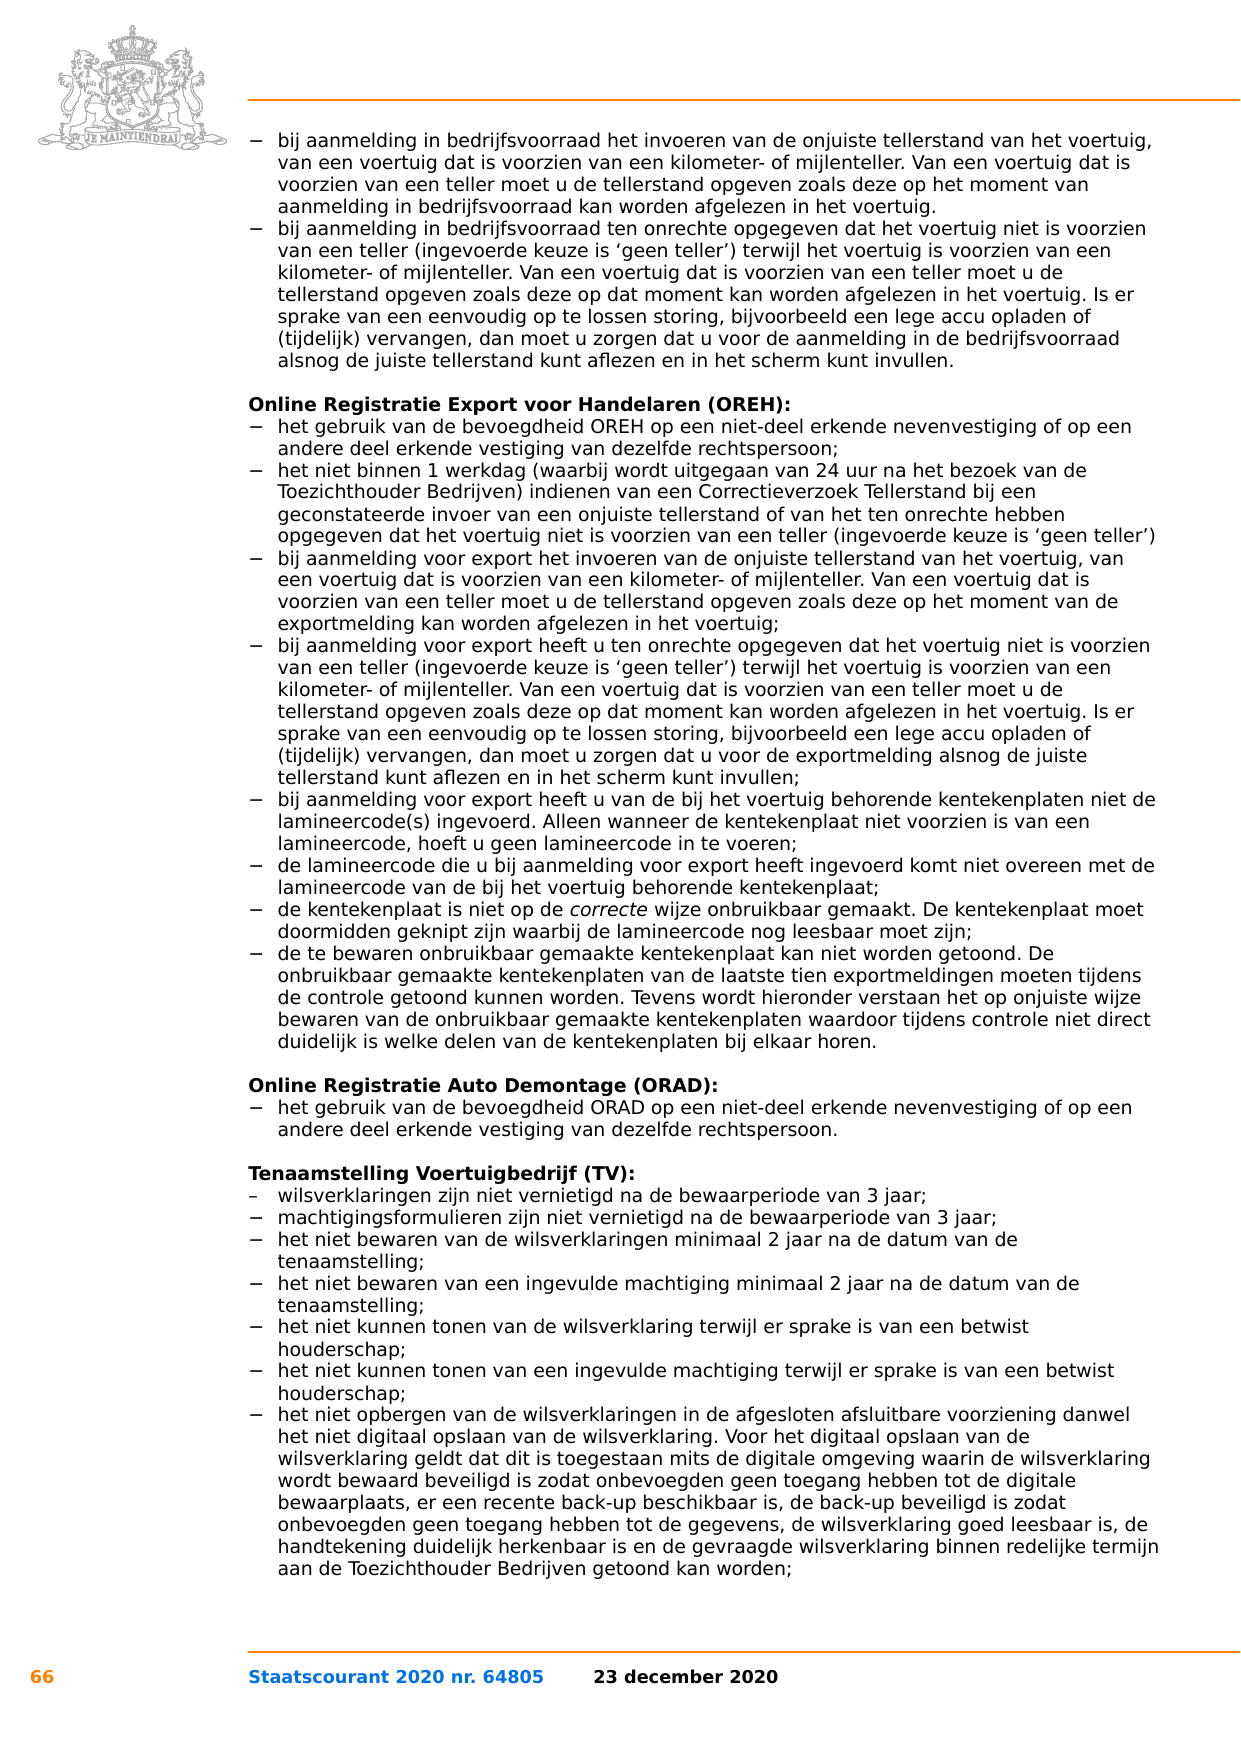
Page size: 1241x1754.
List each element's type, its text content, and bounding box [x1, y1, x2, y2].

text Tenaamstelling Voertuigbedrijf (TV): [248, 1163, 1163, 1184]
text − de te bewaren onbruikbaar gemaakte kentekenplaat kan niet worden getoond. De onbruikbaar gemaakte kentekenplaten van de laatste tien exportmeldingen moeten tijdens de controle getoond kunnen worden. Tevens wordt hieronder verstaan het op onjuiste wijze bewaren van de onbruikbaar gemaakte kentekenplaten waardoor tijdens controle niet direct duidelijk is welke delen van de kentekenplaten bij elkaar horen. [248, 943, 1163, 1053]
text − machtigingsformulieren zijn niet vernietigd na de bewaarperiode van 3 jaar; [248, 1207, 1163, 1228]
text − het niet opbergen van de wilsverklaringen in de afgesloten afsluitbare voorziening danwel het niet digitaal opslaan van de wilsverklaring. Voor het digitaal opslaan van de wilsverklaring geldt dat dit is toegestaan mits de digitale omgeving waarin de wilsverklaring wordt bewaard beveiligd is zodat onbevoegden geen toegang hebben tot de digitale bewaarplaats, er een recente back-up beschikbaar is, de back-up beveiligd is zodat onbevoegden geen toegang hebben tot de gegevens, de wilsverklaring goed leesbaar is, de handtekening duidelijk herkenbaar is en de gevraagde wilsverklaring binnen redelijke termijn aan de Toezichthouder Bedrijven getoond kan worden; [248, 1404, 1163, 1580]
text − bij aanmelding in bedrijfsvoorraad het invoeren van de onjuiste tellerstand van het voertuig, van een voertuig dat is voorzien van een kilometer- of mijlenteller. Van een voertuig dat is voorzien van een teller moet u de tellerstand opgeven zoals deze op het moment van aanmelding in bedrijfsvoorraad kan worden afgelezen in het voertuig. [248, 130, 1163, 218]
picture [38, 25, 227, 150]
text − bij aanmelding in bedrijfsvoorraad ten onrechte opgegeven dat het voertuig niet is voorzien van een teller (ingevoerde keuze is ‘geen teller’) terwijl het voertuig is voorzien van een kilometer- of mijlenteller. Van een voertuig dat is voorzien van een teller moet u de tellerstand opgeven zoals deze op dat moment kan worden afgelezen in het voertuig. Is er sprake van een eenvoudig op te lossen storing, bijvoorbeeld een lege accu opladen of (tijdelijk) vervangen, dan moet u zorgen dat u voor de aanmelding in de bedrijfsvoorraad alsnog de juiste tellerstand kunt aflezen en in het scherm kunt invullen. [248, 218, 1163, 372]
text − bij aanmelding voor export heeft u van de bij het voertuig behorende kentekenplaten niet de lamineercode(s) ingevoerd. Alleen wanneer de kentekenplaat niet voorzien is van een lamineercode, hoeft u geen lamineercode in te voeren; [248, 789, 1163, 855]
text Online Registratie Auto Demontage (ORAD): [248, 1075, 1163, 1097]
text − het niet bewaren van de wilsverklaringen minimaal 2 jaar na de datum van de tenaamstelling; [248, 1228, 1163, 1272]
text − bij aanmelding voor export het invoeren van de onjuiste tellerstand van het voertuig, van een voertuig dat is voorzien van een kilometer- of mijlenteller. Van een voertuig dat is voorzien van een teller moet u de tellerstand opgeven zoals deze op het moment van de exportmelding kan worden afgelezen in het voertuig; [248, 547, 1163, 635]
text − bij aanmelding voor export heeft u ten onrechte opgegeven dat het voertuig niet is voorzien van een teller (ingevoerde keuze is ‘geen teller’) terwijl het voertuig is voorzien van een kilometer- of mijlenteller. Van een voertuig dat is voorzien van een teller moet u de tellerstand opgeven zoals deze op dat moment kan worden afgelezen in het voertuig. Is er sprake van een eenvoudig op te lossen storing, bijvoorbeeld een lege accu opladen of (tijdelijk) vervangen, dan moet u zorgen dat u voor de exportmelding alsnog de juiste tellerstand kunt aflezen en in het scherm kunt invullen; [248, 635, 1163, 789]
text − het niet binnen 1 werkdag (waarbij wordt uitgegaan van 24 uur na het bezoek van de Toezichthouder Bedrijven) indienen van een Correctieverzoek Tellerstand bij een geconstateerde invoer van een onjuiste tellerstand of van het ten onrechte hebben opgegeven dat het voertuig niet is voorzien van een teller (ingevoerde keuze is ‘geen teller’) [248, 459, 1163, 547]
text − het niet kunnen tonen van de wilsverklaring terwijl er sprake is van een betwist houderschap; [248, 1316, 1163, 1360]
text – wilsverklaringen zijn niet vernietigd na de bewaarperiode van 3 jaar; [248, 1184, 1163, 1207]
text − het gebruik van de bevoegdheid OREH op een niet-deel erkende nevenvestiging of op een andere deel erkende vestiging van dezelfde rechtspersoon; [248, 416, 1163, 459]
text − het niet bewaren van een ingevulde machtiging minimaal 2 jaar na de datum van de tenaamstelling; [248, 1272, 1163, 1316]
text − de lamineercode die u bij aanmelding voor export heeft ingevoerd komt niet overeen met de lamineercode van de bij het voertuig behorende kentekenplaat; [248, 855, 1163, 899]
text − het gebruik van de bevoegdheid ORAD op een niet-deel erkende nevenvestiging of op een andere deel erkende vestiging van dezelfde rechtspersoon. [248, 1097, 1163, 1141]
text Online Registratie Export voor Handelaren (OREH): [248, 393, 1163, 416]
text − de kentekenplaat is niet op de correcte wijze onbruikbaar gemaakt. De kentekenplaat moet doormidden geknipt zijn waarbij de lamineercode nog leesbaar moet zijn; [248, 899, 1163, 943]
text − het niet kunnen tonen van een ingevulde machtiging terwijl er sprake is van een betwist houderschap; [248, 1360, 1163, 1404]
